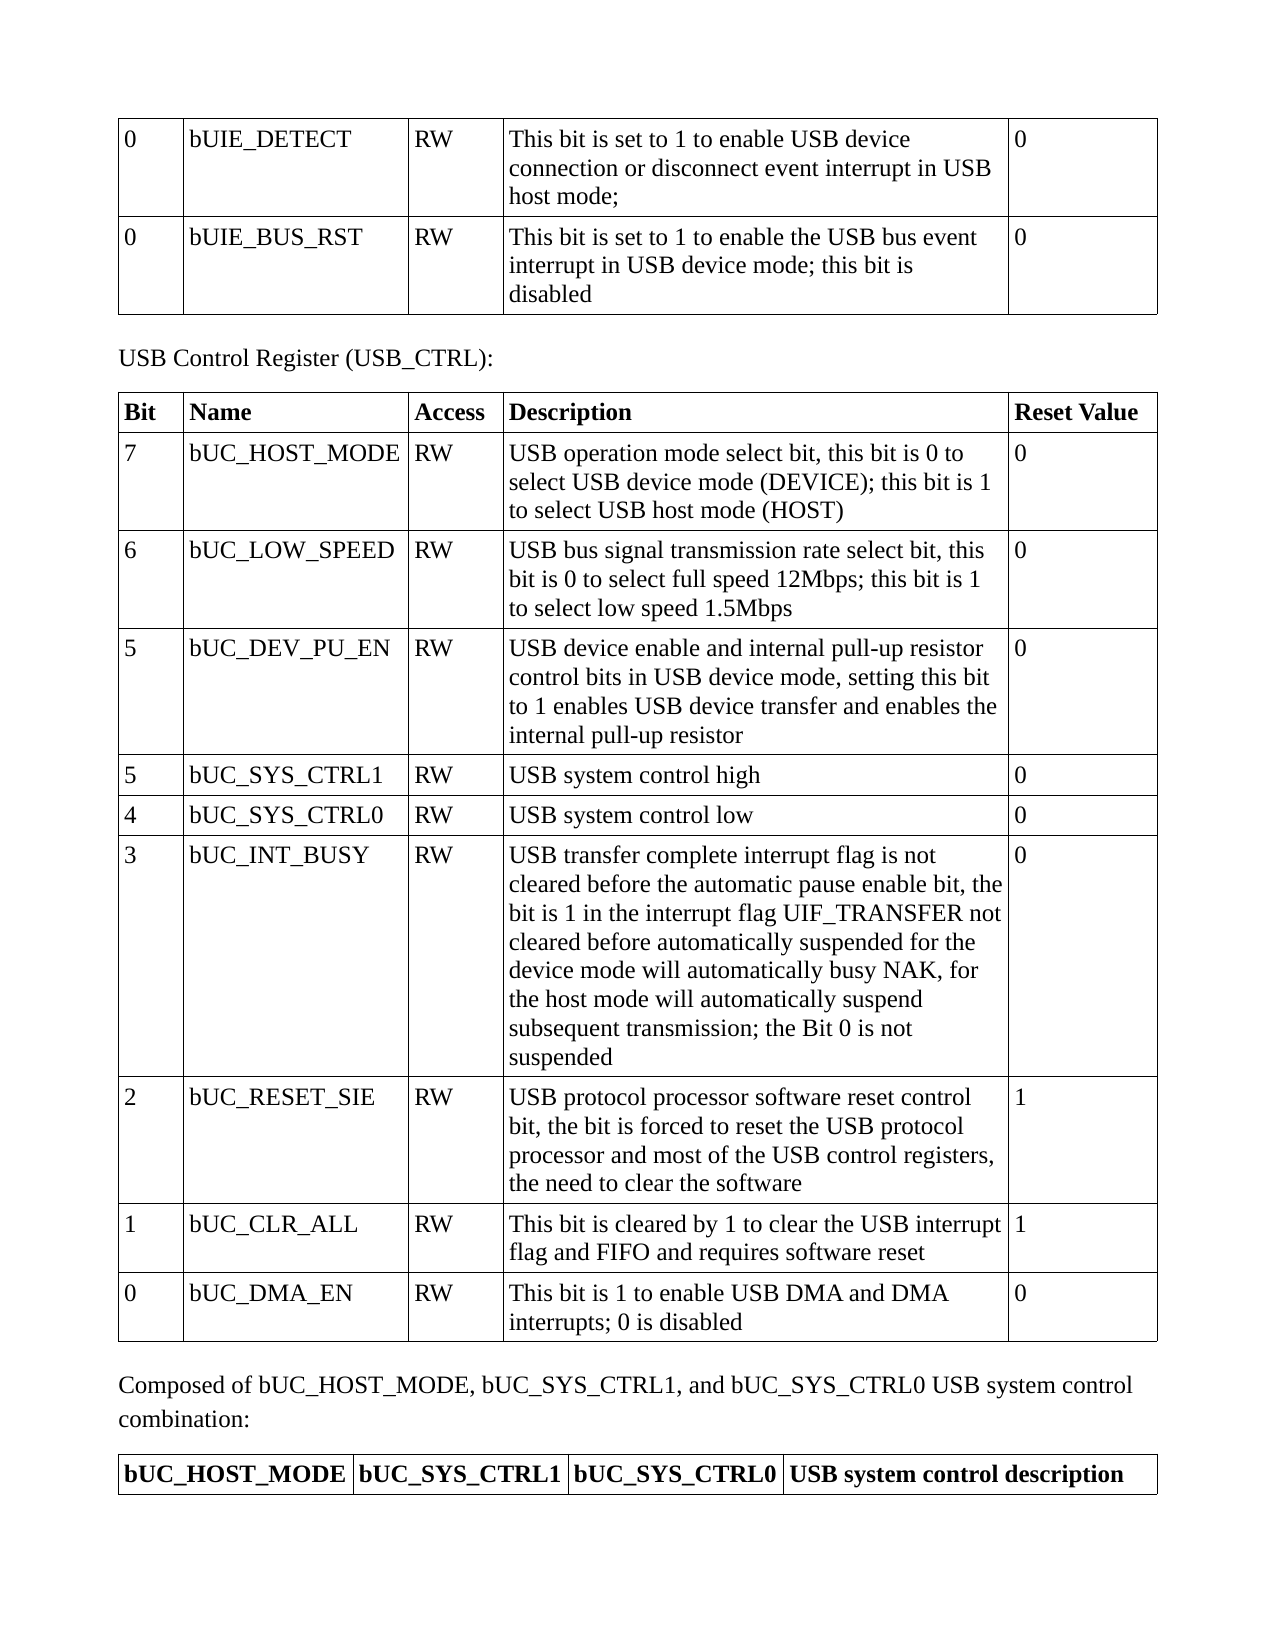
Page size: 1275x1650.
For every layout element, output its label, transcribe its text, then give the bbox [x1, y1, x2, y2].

table_cell 0 [119, 217, 183, 314]
table_cell 7 [119, 433, 183, 530]
table_cell bUIE_BUS_RST [184, 217, 408, 314]
table_header Access [409, 393, 503, 432]
table_cell 1 [119, 1204, 183, 1272]
table_cell RW [409, 531, 503, 628]
table_cell bUC_LOW_SPEED [184, 531, 408, 628]
table_cell 0 [1009, 531, 1157, 628]
table_cell RW [409, 755, 503, 794]
table_cell 0 [1009, 119, 1157, 216]
table_cell RW [409, 119, 503, 216]
text USB Control Register (USB_CTRL): [118, 343, 1157, 371]
table_header Description [504, 393, 1008, 432]
table_cell This bit is set to 1 to enable the USB bus event interrupt in USB device mode; this bit is disabled [504, 217, 1008, 314]
table_cell bUIE_DETECT [184, 119, 408, 216]
table_cell bUC_RESET_SIE [184, 1077, 408, 1203]
table_cell 0 [119, 119, 183, 216]
table_cell 6 [119, 531, 183, 628]
table_header bUC_SYS_CTRL0 [569, 1455, 783, 1494]
table_header Name [184, 393, 408, 432]
table_cell This bit is set to 1 to enable USB device connection or disconnect event interrupt in USB host mode; [504, 119, 1008, 216]
text Composed of bUC_HOST_MODE, bUC_SYS_CTRL1, and bUC_SYS_CTRL0 USB system control combination: [118, 1370, 1157, 1433]
table_header bUC_HOST_MODE [119, 1455, 353, 1494]
table_cell 5 [119, 755, 183, 794]
table_cell USB transfer complete interrupt flag is not cleared before the automatic pause enable bit, the bit is 1 in the interrupt flag UIF_TRANSFER not cleared before automatically suspended for the device mode will automatically busy NAK, for the host mode will automatically suspend subsequent transmission; the Bit 0 is not suspended [504, 836, 1008, 1076]
table_cell 1 [1009, 1077, 1157, 1203]
table_header bUC_SYS_CTRL1 [354, 1455, 568, 1494]
table_cell bUC_CLR_ALL [184, 1204, 408, 1272]
table_cell 1 [1009, 1204, 1157, 1272]
table_cell bUC_DMA_EN [184, 1273, 408, 1341]
table_cell 0 [1009, 836, 1157, 1076]
table_cell USB system control high [504, 755, 1008, 794]
table_cell 4 [119, 796, 183, 835]
table_cell bUC_HOST_MODE [184, 433, 408, 530]
table_cell RW [409, 1204, 503, 1272]
table_cell This bit is cleared by 1 to clear the USB interrupt flag and FIFO and requires software reset [504, 1204, 1008, 1272]
table_cell 0 [1009, 433, 1157, 530]
table_cell 0 [1009, 217, 1157, 314]
table_cell 0 [119, 1273, 183, 1341]
table_cell RW [409, 217, 503, 314]
table_header Reset Value [1009, 393, 1157, 432]
table_cell RW [409, 1077, 503, 1203]
table_cell USB device enable and internal pull-up resistor control bits in USB device mode, setting this bit to 1 enables USB device transfer and enables the internal pull-up resistor [504, 629, 1008, 754]
table_cell 0 [1009, 796, 1157, 835]
table_cell 5 [119, 629, 183, 754]
table_cell bUC_SYS_CTRL1 [184, 755, 408, 794]
table_cell USB operation mode select bit, this bit is 0 to select USB device mode (DEVICE); this bit is 1 to select USB host mode (HOST) [504, 433, 1008, 530]
table_cell RW [409, 796, 503, 835]
table_cell bUC_SYS_CTRL0 [184, 796, 408, 835]
table_cell RW [409, 629, 503, 754]
table_cell RW [409, 836, 503, 1076]
table_cell This bit is 1 to enable USB DMA and DMA interrupts; 0 is disabled [504, 1273, 1008, 1341]
table_cell 2 [119, 1077, 183, 1203]
table_cell USB system control low [504, 796, 1008, 835]
table_header USB system control description [784, 1455, 1157, 1494]
table_cell bUC_INT_BUSY [184, 836, 408, 1076]
table_cell USB bus signal transmission rate select bit, this bit is 0 to select full speed 12Mbps; this bit is 1 to select low speed 1.5Mbps [504, 531, 1008, 628]
table_cell RW [409, 1273, 503, 1341]
table_cell 0 [1009, 1273, 1157, 1341]
table_cell RW [409, 433, 503, 530]
table_cell 3 [119, 836, 183, 1076]
table_header Bit [119, 393, 183, 432]
table_cell USB protocol processor software reset control bit, the bit is forced to reset the USB protocol processor and most of the USB control registers, the need to clear the software [504, 1077, 1008, 1203]
table_cell 0 [1009, 629, 1157, 754]
table_cell bUC_DEV_PU_EN [184, 629, 408, 754]
table_cell 0 [1009, 755, 1157, 794]
